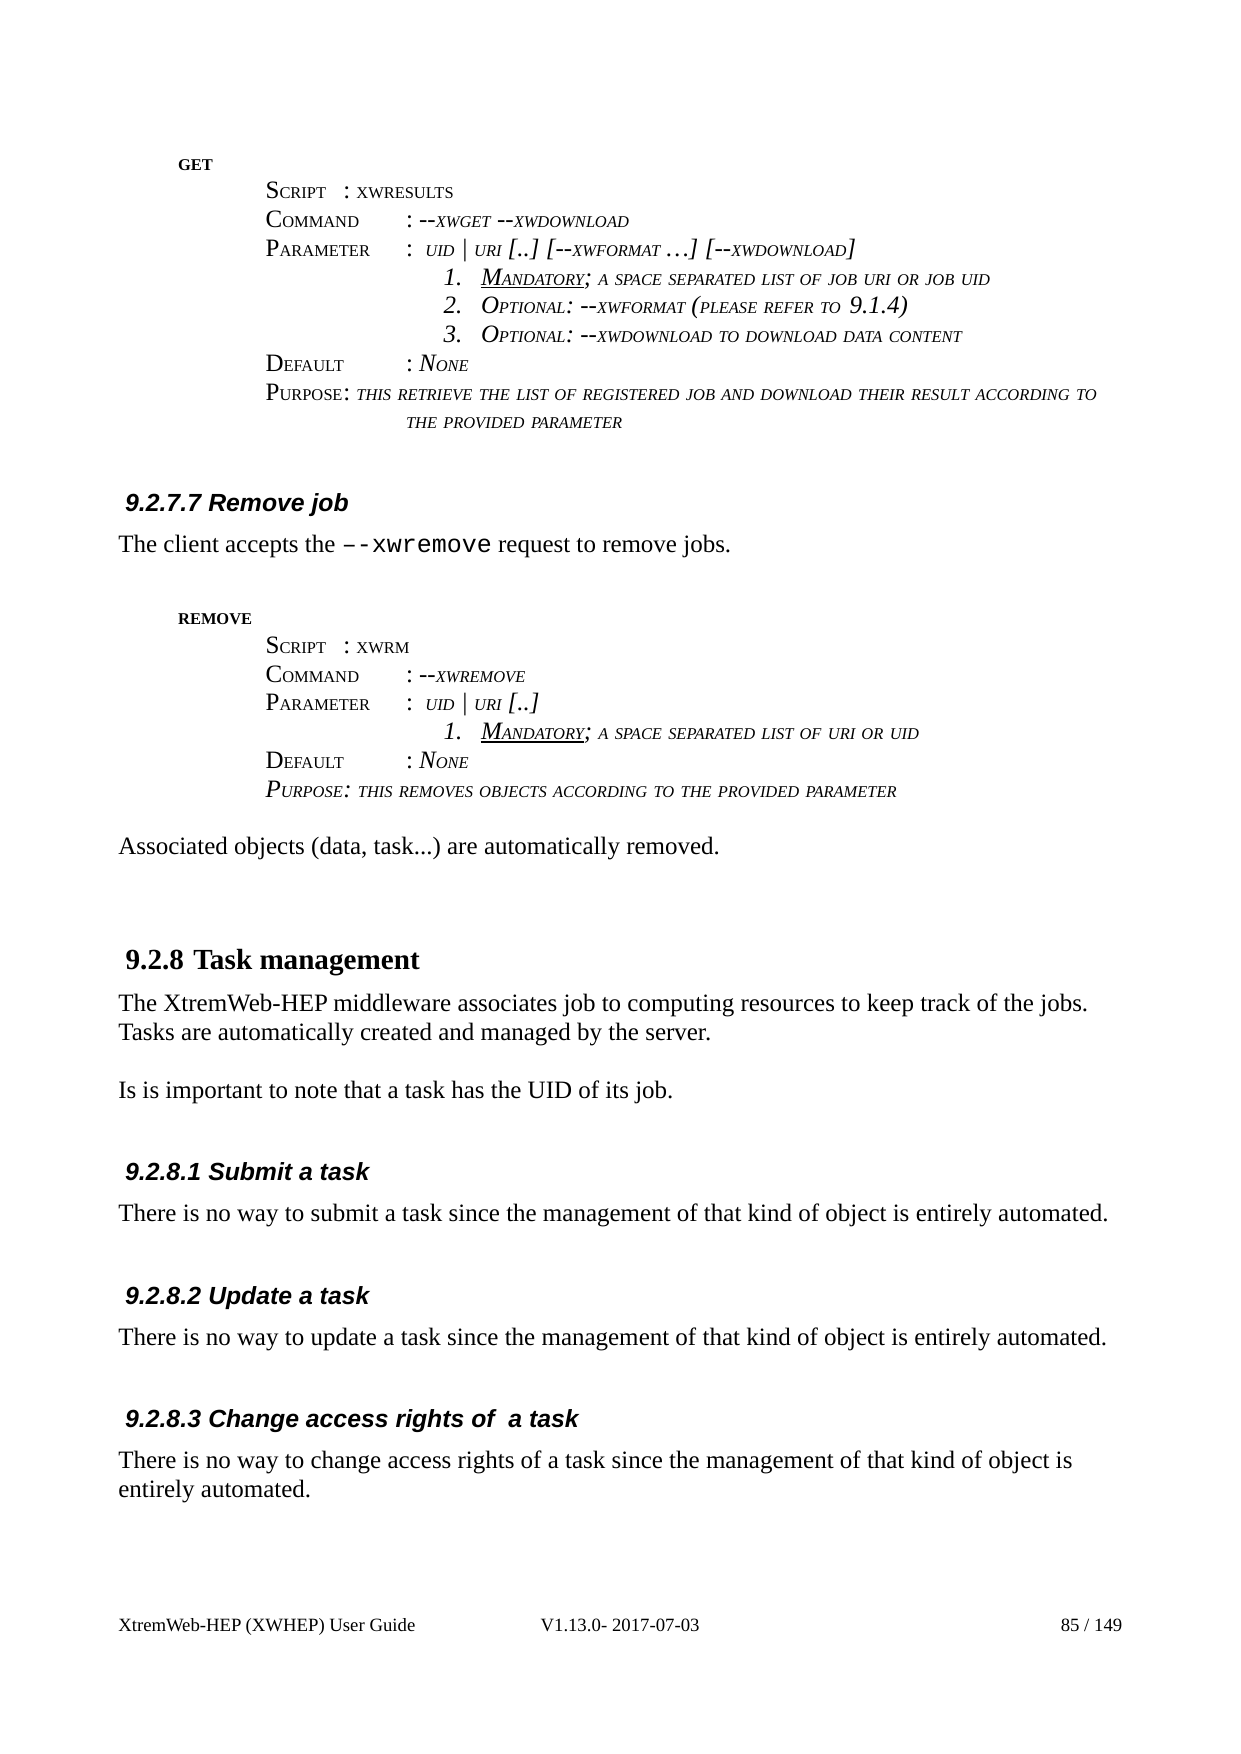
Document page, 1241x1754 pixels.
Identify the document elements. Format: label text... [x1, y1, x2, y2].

text There is no way to submit a task since the management of that kind of object is entirely automated. [118, 1198, 1122, 1227]
text There is no way to change access rights of a task since the management of that kind of object is entirely automated. [118, 1445, 1122, 1503]
subtitle Change access rights of a task [118, 1404, 1122, 1433]
subtitle Submit a task [118, 1157, 1122, 1186]
list Optional: --xwdownload to download data content [443, 319, 1122, 348]
subtitle Update a task [118, 1281, 1122, 1309]
text Associated objects (data, task...) are automatically removed. [118, 831, 1122, 860]
text remove [178, 601, 1122, 630]
text Is is important to note that a task has the UID of its job. [118, 1075, 1122, 1103]
text Script : xwrm [265, 630, 1122, 659]
text The XtremWeb-HEP middleware associates job to computing resources to keep track of the jobs. Tasks are automatically created and managed by the server. [118, 988, 1122, 1046]
text The client accepts the –-xwremove request to remove jobs. [118, 529, 1122, 560]
subtitle Task management [118, 942, 1122, 976]
text Script : xwresults [265, 176, 1122, 204]
text Purpose : this retrieve the list of registered job and download their result according to the provided parameter [265, 377, 1122, 434]
text There is no way to update a task since the management of that kind of object is entirely automated. [118, 1322, 1122, 1351]
text Command : --xwget --xwdownload [265, 204, 1122, 233]
text Parameter : uid | uri [..] [265, 687, 1122, 716]
list Mandatory; a space separated list of uri or uid [443, 716, 1122, 745]
text Parameter : uid | uri [..] [--xwformat …] [--xwdownload] [265, 233, 1122, 262]
text get [178, 147, 1122, 176]
text Purpose : this removes objects according to the provided parameter [265, 774, 1122, 802]
text Default : None [265, 745, 1122, 774]
text Command : --xwremove [265, 659, 1122, 687]
list Optional: --xwformat (please refer to 9.1.4) [443, 291, 1122, 319]
list Mandatory; a space separated list of job uri or job uid [443, 262, 1122, 291]
text Default : None [265, 348, 1122, 377]
subtitle Remove job [118, 488, 1122, 517]
